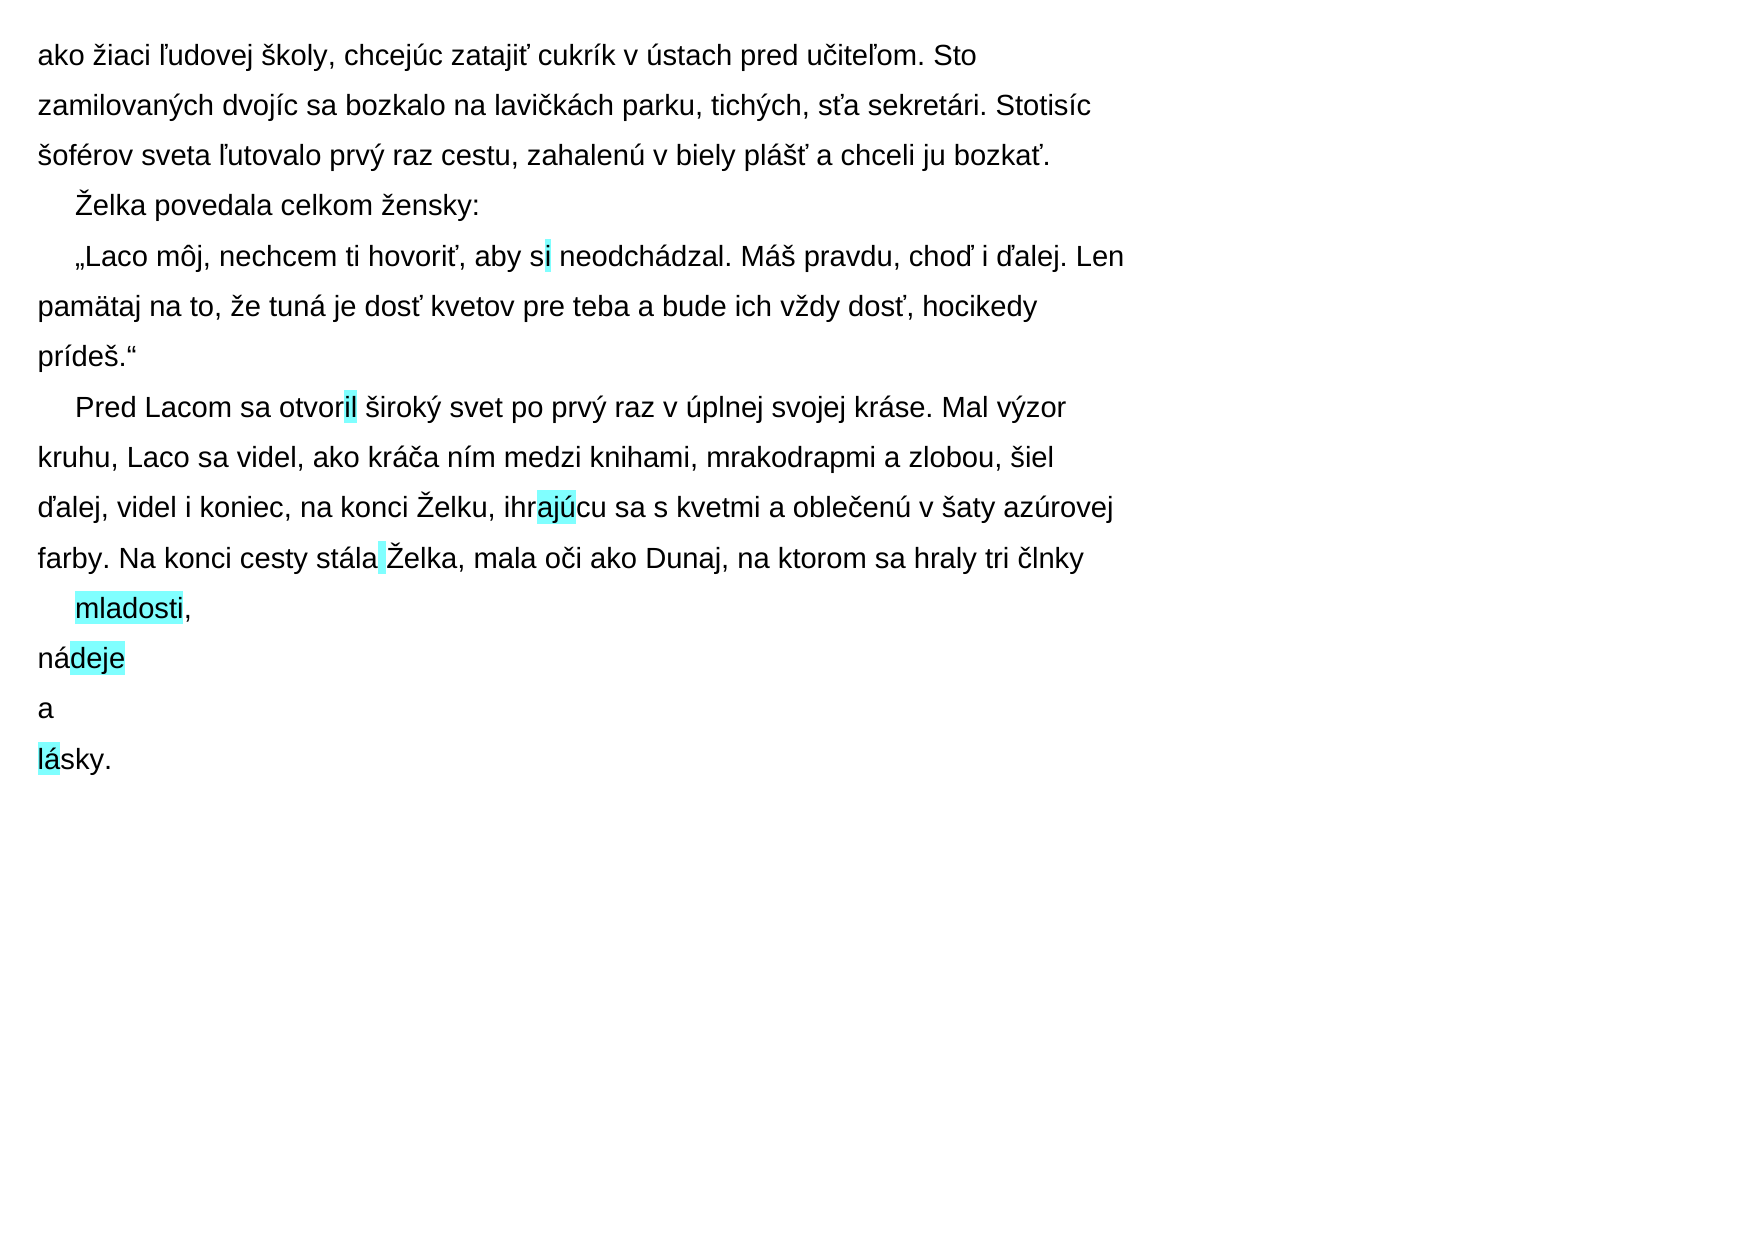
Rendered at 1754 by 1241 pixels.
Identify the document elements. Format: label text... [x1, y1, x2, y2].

text lásky. [37, 742, 1130, 775]
text ako žiaci ľudovej školy, chcejúc zatajiť cukrík v ústach pred učiteľom. Sto zamilovaných dvojíc sa bozkalo na lavičkách parku, tichých, sťa sekretári. Stotisíc šoférov sveta ľutovalo prvý raz cestu, zahalenú v biely plášť a chceli ju bozkať. [37, 37, 1130, 172]
text Pred Lacom sa otvoril široký svet po prvý raz v úplnej svojej kráse. Mal výzor kruhu, Laco sa videl, ako kráča ním medzi knihami, mrakodrapmi a zlobou, šiel ďalej, videl i koniec, na konci Želku, ihrajúcu sa s kvetmi a oblečenú v šaty azúrovej farby. Na konci cesty stála Želka, mala oči ako Dunaj, na ktorom sa hraly tri člnky [37, 390, 1130, 574]
text nádeje [37, 641, 1130, 675]
text Želka povedala celkom žensky: [37, 188, 1130, 222]
text „Laco môj, nechcem ti hovoriť, aby si neodchádzal. Máš pravdu, choď i ďalej. Len pamätaj na to, že tuná je dosť kvetov pre teba a bude ich vždy dosť, hocikedy prídeš.“ [37, 239, 1130, 373]
text a [37, 692, 1130, 725]
text mladosti, [37, 591, 1130, 624]
